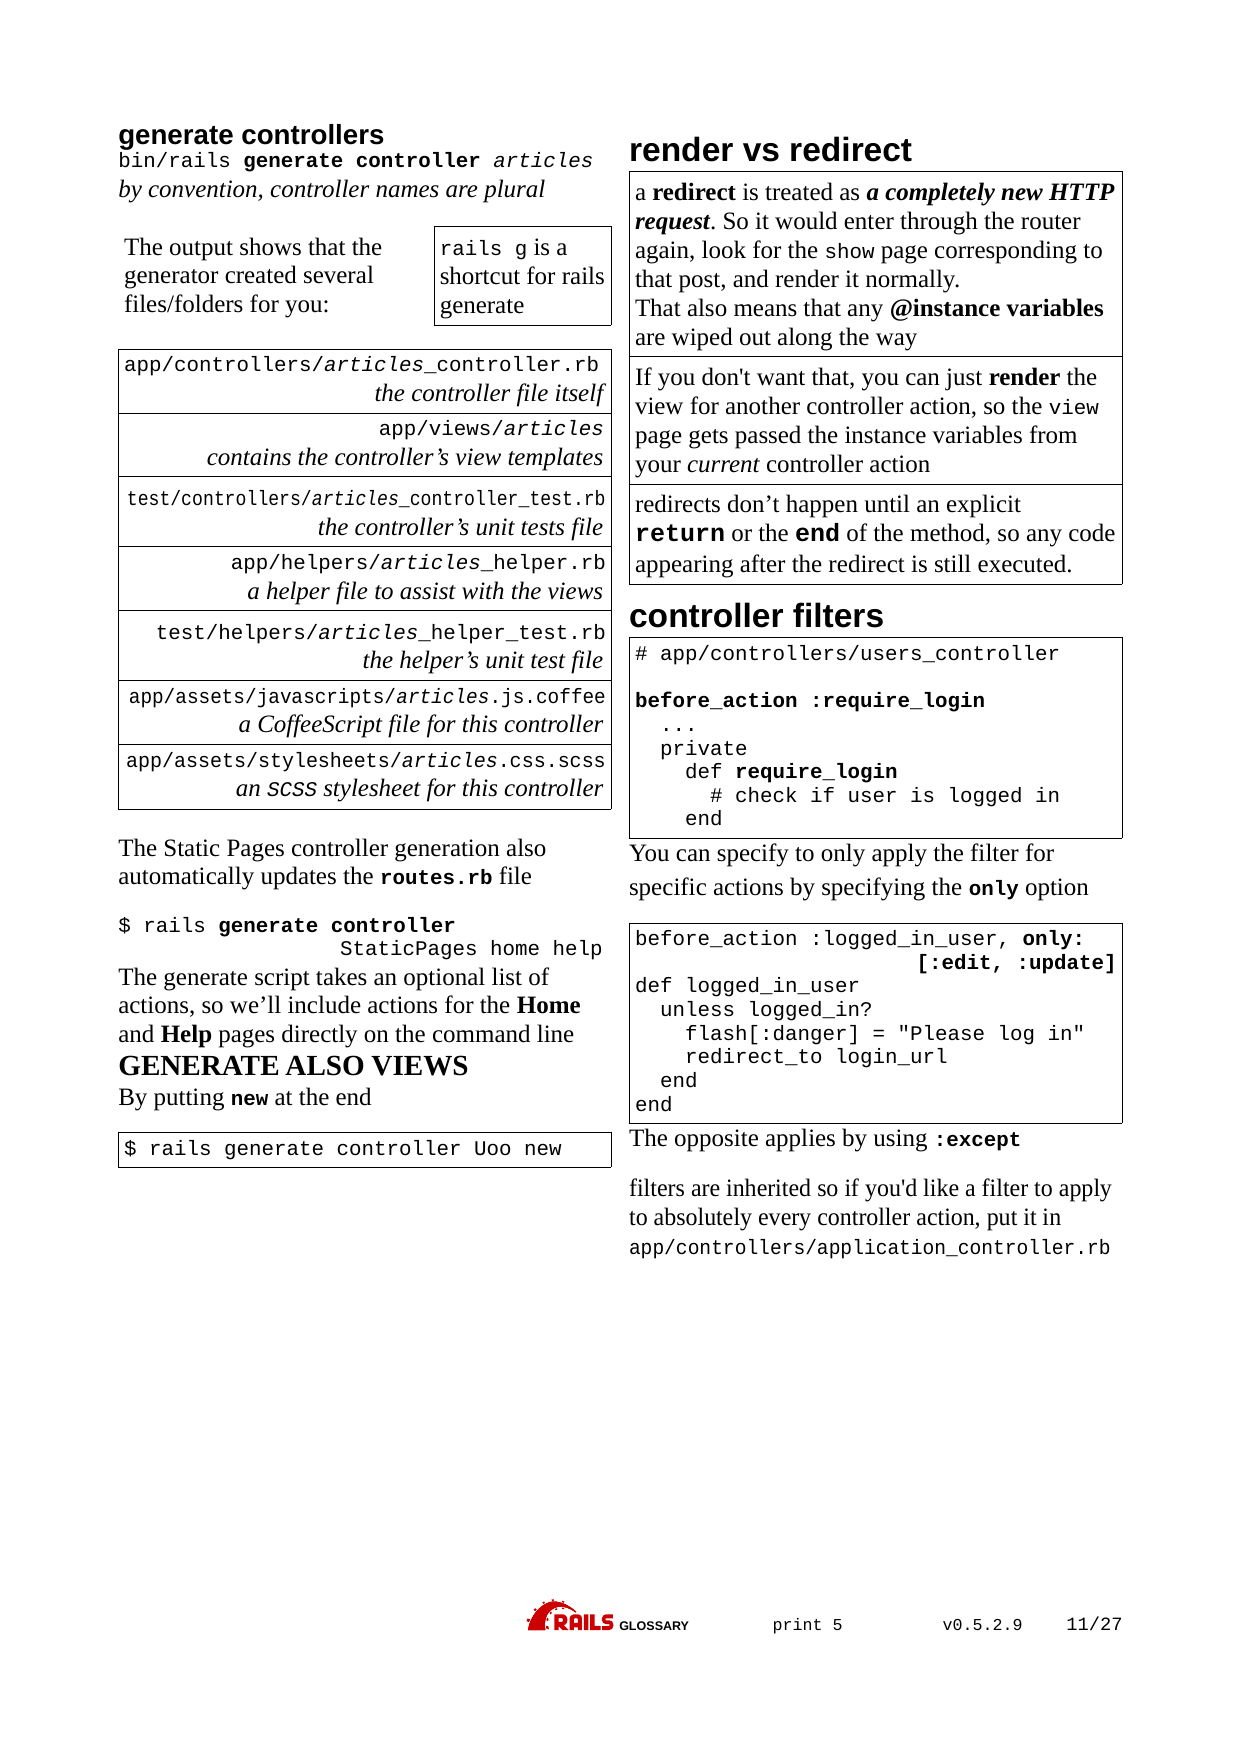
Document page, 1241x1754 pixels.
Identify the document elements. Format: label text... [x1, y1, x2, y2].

table_header The output shows that the generator created several files/folders for you: [118, 226, 434, 325]
table_cell redirects don’t happen until an explicit return or the end of the method, so any code appearing after the redirect is still executed. [630, 485, 1122, 584]
subtitle controller filters [629, 596, 1122, 634]
table_header $ rails generate controller Uoo new [119, 1133, 611, 1167]
text StaticPages home help [118, 938, 611, 962]
text GENERATE ALSO VIEWS [118, 1048, 611, 1082]
text By putting new at the end [118, 1082, 611, 1111]
table_header a redirect is treated as a completely new HTTP request. So it would enter through the router again, look for the show page corresponding to that post, and render it normally. That also means that any @instance variables are wiped out along the way [630, 172, 1122, 356]
subtitle render vs redirect [629, 130, 1122, 168]
table_header # app/controllers/users_controller before_action :require_login ... private def require_login # check if user is logged in end [630, 638, 1122, 838]
subtitle generate controllers [118, 118, 611, 150]
table_header rails g is a shortcut for rails generate [435, 227, 611, 325]
text filters are inherited so if you'd like a filter to apply to absolutely every controller action, put it in app/controllers/application_controller.rb [629, 1173, 1122, 1260]
table_cell app/helpers/articles_helper.rb a helper file to assist with the views [119, 547, 611, 610]
table_header before_action :logged_in_user, only: [:edit, :update] def logged_in_user unless logged_in? flash[:danger] = "Please log in" redirect_to login_url end end [630, 924, 1122, 1123]
text The generate script takes an optional list of actions, so we’ll include actions for the Home and Help pages directly on the command line [118, 962, 611, 1048]
table_cell If you don't want that, you can just render the view for another controller action, so the view page gets passed the instance variables from your current controller action [630, 357, 1122, 484]
text You can specify to only apply the filter for specific actions by specifying the only option [629, 839, 1122, 902]
table_header app/controllers/articles_controller.rb the controller file itself [119, 350, 611, 412]
table_cell app/assets/javascripts/articles.js.coffee a CoffeeScript file for this controller [119, 681, 611, 744]
table_cell app/assets/stylesheets/articles.css.scss an SCSS stylesheet for this controller [119, 745, 611, 809]
text bin/rails generate controller articles [118, 150, 611, 174]
table_cell test/controllers/articles_controller_test.rb the controller’s unit tests file [119, 477, 611, 546]
table_cell app/views/articles contains the controller’s view templates [119, 414, 611, 476]
text The opposite applies by using :except [629, 1124, 1122, 1153]
table_cell test/helpers/articles_helper_test.rb the helper’s unit test file [119, 611, 611, 680]
text $ rails generate controller [118, 914, 611, 938]
text by convention, controller names are plural [118, 174, 611, 202]
text The Static Pages controller generation also automatically updates the routes.rb file [118, 833, 611, 891]
